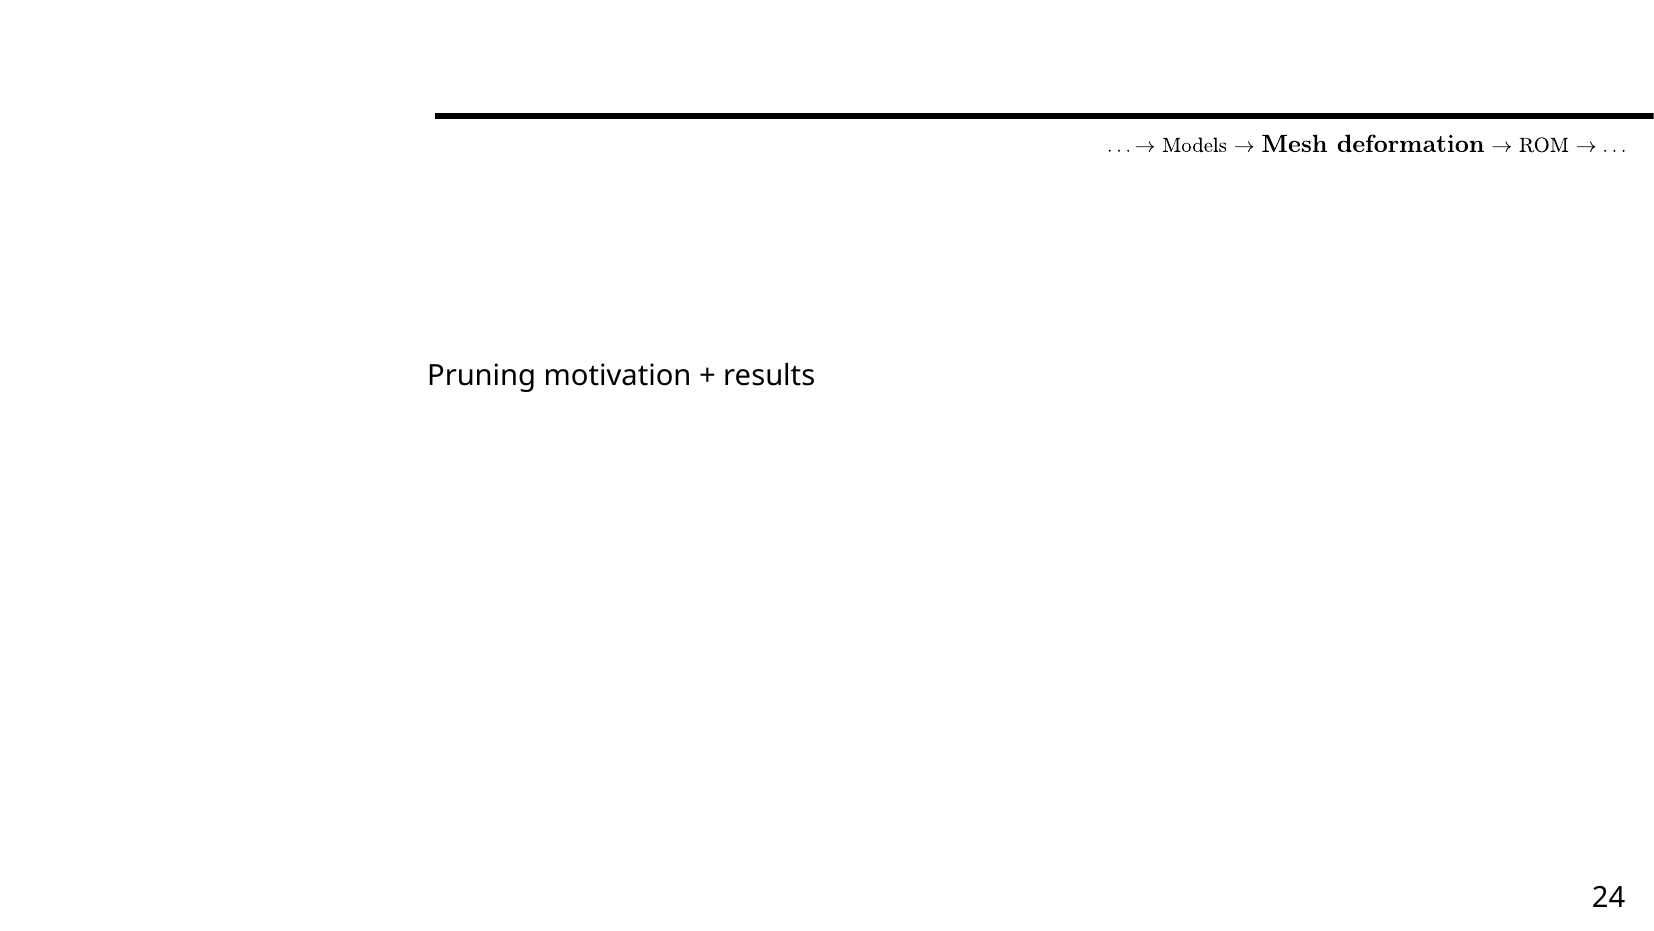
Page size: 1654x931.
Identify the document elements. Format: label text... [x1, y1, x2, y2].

picture [1107, 133, 1626, 154]
text_box Pruning motivation + results [412, 347, 1135, 680]
